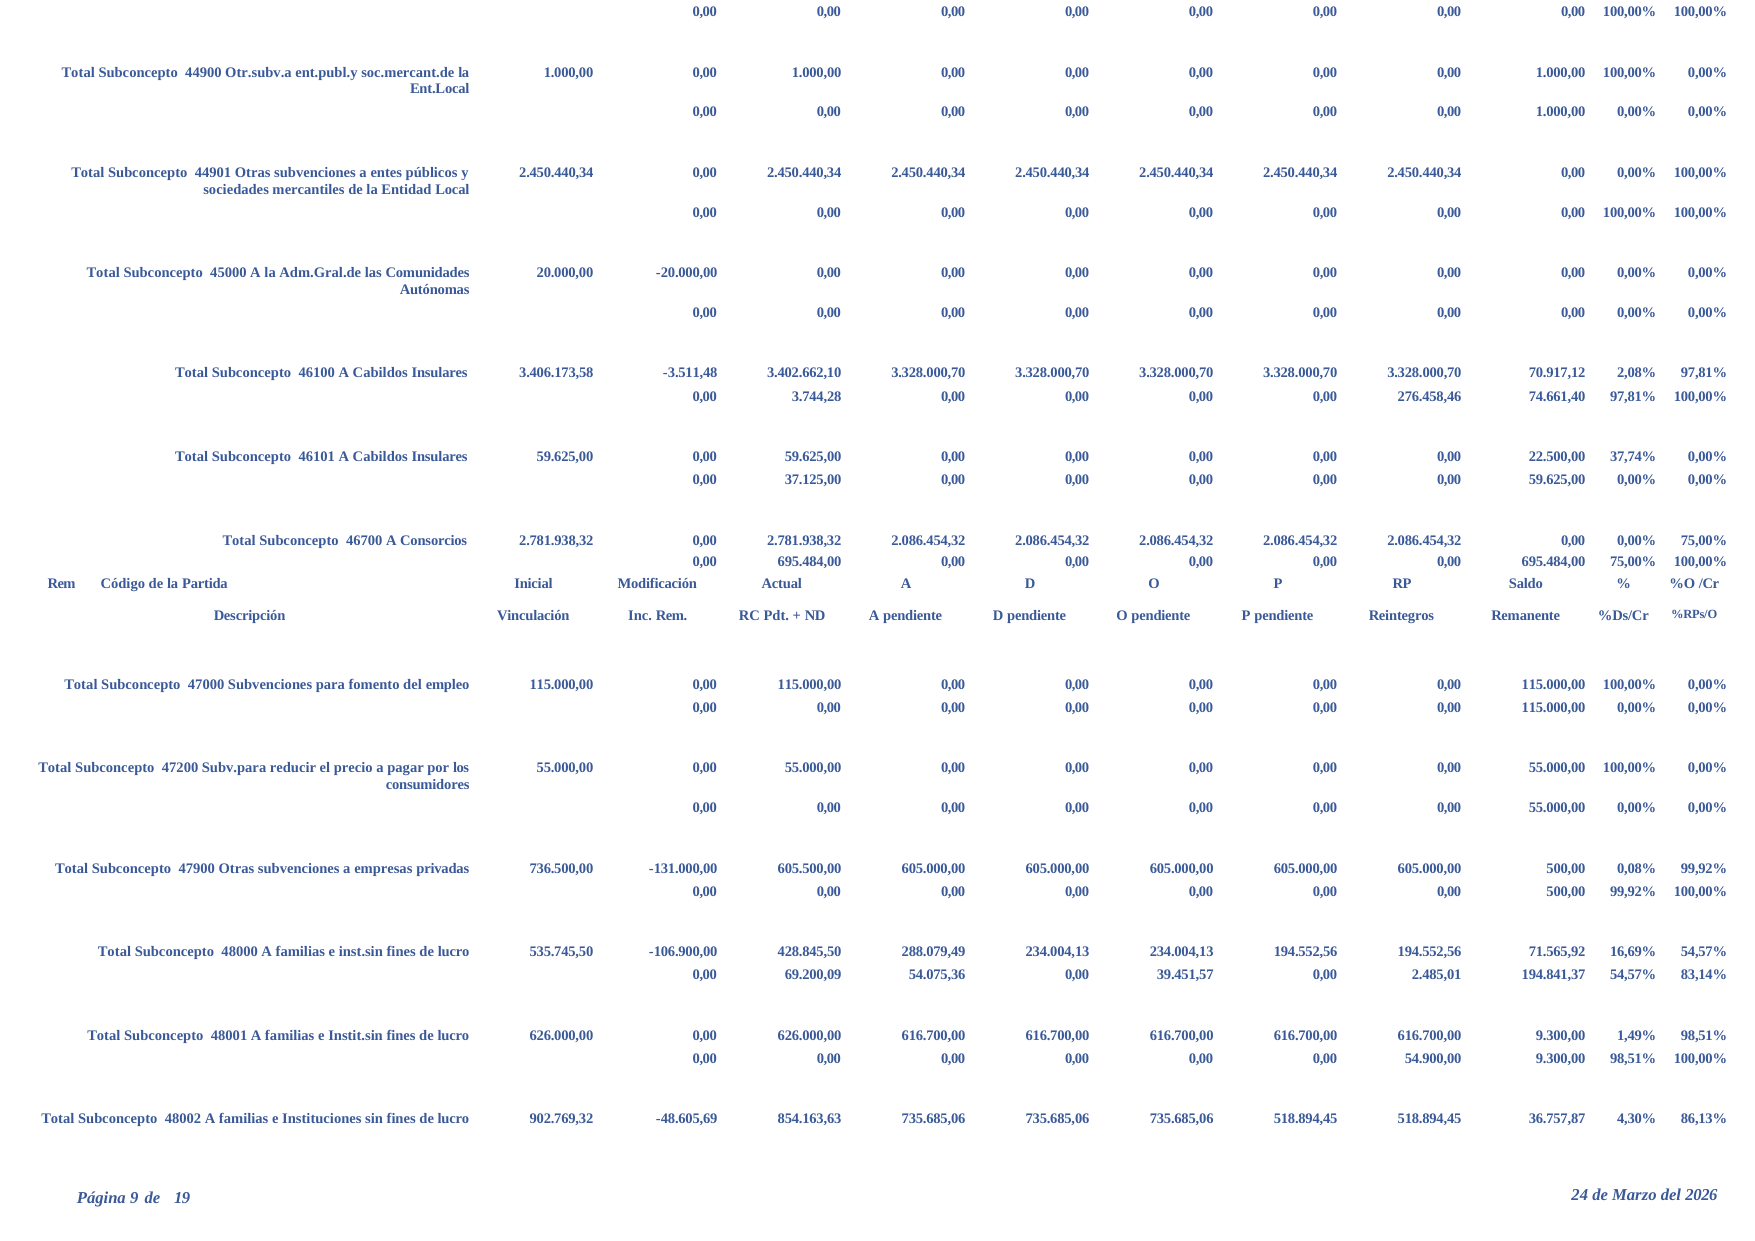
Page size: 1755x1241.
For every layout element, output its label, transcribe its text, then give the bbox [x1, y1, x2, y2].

table_cell 0,00 [1227, 696, 1353, 737]
table_cell 0,00 [979, 301, 1102, 343]
table_cell 0,00% [1663, 696, 1729, 737]
table_cell 234.004,13 [979, 921, 1102, 963]
table_cell [483, 100, 605, 142]
table_header Modificación [605, 571, 728, 599]
table_cell 2.450.440,34 [979, 142, 1102, 201]
table_cell 9.300,00 [1476, 1047, 1591, 1088]
table_cell 0,00 [1103, 468, 1227, 510]
table_cell 2.086.454,32 [979, 510, 1102, 552]
table_cell 100,00% [1591, 42, 1662, 100]
table_header % [1591, 571, 1662, 599]
table_cell 54.900,00 [1353, 1047, 1476, 1088]
table_cell 3.328.000,70 [1353, 343, 1476, 384]
table_cell 735.685,06 [1103, 1089, 1227, 1130]
table_cell %Ds/Cr [1591, 600, 1662, 634]
table_cell 0,00 [605, 963, 728, 1005]
table_cell 0,00 [605, 796, 728, 838]
table_cell 2.086.454,32 [1227, 510, 1352, 552]
table_cell 0,00 [855, 552, 979, 571]
table_cell O pendiente [1103, 600, 1227, 634]
table_cell 0,00 [605, 510, 728, 552]
table_cell 97,81% [1591, 385, 1662, 426]
table_cell 69.200,09 [728, 963, 855, 1005]
table_cell 39.451,57 [1103, 963, 1227, 1005]
table_cell 0,00 [979, 0, 1102, 42]
table_cell 695.484,00 [728, 552, 855, 571]
table_cell 100,00% [1663, 0, 1729, 42]
table_cell 616.700,00 [1103, 1005, 1227, 1047]
table_cell 0,00 [728, 880, 855, 921]
table_cell 0,00 [1476, 510, 1591, 552]
table_header D [979, 571, 1102, 599]
table_cell 0,00 [1353, 468, 1476, 510]
table_cell 0,00 [605, 1047, 728, 1088]
table_cell 100,00% [1591, 738, 1662, 796]
table_cell 1.000,00 [1476, 100, 1591, 142]
table_cell 100,00% [1591, 201, 1662, 242]
table_cell 0,00 [855, 385, 979, 426]
table_cell 2.450.440,34 [483, 142, 605, 201]
table_cell 0,00 [1476, 201, 1591, 242]
table_cell 0,00 [1353, 634, 1476, 696]
table_cell 0,00% [1663, 100, 1729, 142]
table_cell 0,00 [605, 301, 728, 343]
table_cell 194.552,56 [1353, 921, 1476, 963]
table_cell 0,00% [1663, 796, 1729, 838]
table_cell 500,00 [1476, 838, 1591, 879]
table_cell Total Subconcepto 48002 A familias e Instituciones sin fines de lucro [26, 1089, 483, 1130]
table_cell 100,00% [1663, 880, 1729, 921]
table_cell 59.625,00 [728, 426, 855, 468]
table_cell 0,00 [1476, 243, 1591, 301]
table_cell -48.605,69 [605, 1089, 728, 1130]
table_cell 0,00 [1103, 100, 1227, 142]
table_cell -131.000,00 [605, 838, 728, 879]
table_cell 0,00 [605, 42, 728, 100]
table_cell 0,00 [1227, 963, 1353, 1005]
table_cell %RPs/O [1663, 600, 1729, 634]
table_cell 71.565,92 [1476, 921, 1591, 963]
table_cell [483, 1047, 605, 1088]
table_cell 605.000,00 [855, 838, 979, 879]
table_cell 0,00 [979, 796, 1102, 838]
table_cell 0,00 [855, 880, 979, 921]
table_cell 70.917,12 [1476, 343, 1591, 384]
table_cell 0,00 [855, 426, 979, 468]
table_cell 74.661,40 [1476, 385, 1591, 426]
table_header RP [1353, 571, 1476, 599]
table_cell Total Subconcepto 47200 Subv.para reducir el precio a pagar por los consumidores [26, 738, 483, 796]
table_cell 0,00% [1591, 142, 1662, 201]
table_cell 0,00 [979, 42, 1102, 100]
table_cell 0,00 [1227, 796, 1353, 838]
table_cell [26, 100, 483, 142]
table_cell 0,00 [1227, 552, 1352, 571]
table_cell 98,51% [1591, 1047, 1662, 1088]
table_cell 0,00% [1663, 738, 1729, 796]
table_cell 2.086.454,32 [1103, 510, 1227, 552]
table_cell [483, 963, 605, 1005]
table_cell [26, 385, 483, 426]
table_cell 0,00 [605, 385, 728, 426]
table_cell 0,00% [1663, 468, 1729, 510]
table_cell [26, 0, 483, 42]
table_cell 0,00 [728, 0, 855, 42]
table_header A [855, 571, 979, 599]
table_cell 54,57% [1663, 921, 1729, 963]
table_cell 0,00 [1353, 796, 1476, 838]
table_cell 97,81% [1663, 343, 1729, 384]
table_cell 0,00 [605, 0, 728, 42]
table_cell [483, 301, 605, 343]
table_cell 2.450.440,34 [1227, 142, 1352, 201]
table_cell 0,00 [1353, 880, 1476, 921]
table_cell 854.163,63 [728, 1089, 855, 1130]
table_cell Remanente [1476, 600, 1591, 634]
table_cell 428.845,50 [728, 921, 855, 963]
table_cell 0,00 [728, 100, 855, 142]
table_cell 3.328.000,70 [1227, 343, 1352, 384]
table_cell 0,00 [1353, 42, 1476, 100]
table_header Rem Código de la Partida [26, 571, 483, 599]
table_cell 0,00 [979, 100, 1102, 142]
table_cell [483, 468, 605, 510]
table_cell 0,00 [855, 468, 979, 510]
table_cell 518.894,45 [1227, 1089, 1353, 1130]
table_cell 9.300,00 [1476, 1005, 1591, 1047]
table_cell 0,00 [855, 201, 979, 242]
table_cell Total Subconcepto 47000 Subvenciones para fomento del empleo [26, 634, 483, 696]
table_cell A pendiente [855, 600, 979, 634]
table_cell [26, 963, 483, 1005]
table_cell 0,00 [728, 796, 855, 838]
table_cell 1.000,00 [483, 42, 605, 100]
table_cell 0,00 [605, 552, 728, 571]
table_cell 605.000,00 [1353, 838, 1476, 879]
table_cell Total Subconcepto 48000 A familias e inst.sin fines de lucro [26, 921, 483, 963]
table_cell 0,00 [855, 42, 979, 100]
table_cell 75,00% [1663, 510, 1729, 552]
table_cell 0,00 [1103, 426, 1227, 468]
table_cell 2.450.440,34 [1353, 142, 1476, 201]
table_cell 288.079,49 [855, 921, 979, 963]
table_cell 0,00 [1353, 552, 1476, 571]
table_cell [26, 468, 483, 510]
table_cell 0,00 [855, 796, 979, 838]
table_cell 3.402.662,10 [728, 343, 855, 384]
table_cell Reintegros [1353, 600, 1476, 634]
table_cell 0,00 [1227, 100, 1352, 142]
table_cell 115.000,00 [483, 634, 605, 696]
table_cell Vinculación [483, 600, 605, 634]
table_cell 0,00 [1103, 796, 1227, 838]
table_cell 0,00 [1227, 1047, 1353, 1088]
table_cell 0,00% [1591, 696, 1662, 737]
table_cell 535.745,50 [483, 921, 605, 963]
table_cell 55.000,00 [728, 738, 855, 796]
table_cell 736.500,00 [483, 838, 605, 879]
table_cell Total Subconcepto 44901 Otras subvenciones a entes públicos y sociedades mercantiles de la Entidad Local [26, 142, 483, 201]
table_cell 0,00 [605, 696, 728, 737]
table_cell 902.769,32 [483, 1089, 605, 1130]
table_cell 0,00 [605, 142, 728, 201]
table_cell 0,00 [979, 963, 1102, 1005]
table_cell [483, 201, 605, 242]
table_cell 194.552,56 [1227, 921, 1353, 963]
table_cell 55.000,00 [1476, 796, 1591, 838]
table_header O [1103, 571, 1227, 599]
table_cell 0,00 [979, 738, 1102, 796]
table_cell 115.000,00 [1476, 696, 1591, 737]
table_cell 0,00% [1663, 634, 1729, 696]
table_cell 3.328.000,70 [855, 343, 979, 384]
table_cell 0,00 [979, 426, 1102, 468]
table_cell 0,00 [1353, 738, 1476, 796]
table_cell 0,08% [1591, 838, 1662, 879]
table_cell 75,00% [1591, 552, 1662, 571]
table_cell 0,00 [605, 468, 728, 510]
table_header Inicial [483, 571, 605, 599]
table_cell 0,00 [1353, 0, 1476, 42]
table_cell 0,00 [855, 100, 979, 142]
table_cell 3.406.173,58 [483, 343, 605, 384]
table_cell 0,00 [855, 243, 979, 301]
table_cell 0,00 [979, 385, 1102, 426]
table_cell 0,00 [1353, 100, 1476, 142]
table_cell 0,00 [1103, 696, 1227, 737]
table_cell 20.000,00 [483, 243, 605, 301]
table_cell 735.685,06 [855, 1089, 979, 1130]
table_cell [26, 796, 483, 838]
table_header Saldo [1476, 571, 1591, 599]
table_cell 0,00 [1103, 42, 1227, 100]
table_cell 234.004,13 [1103, 921, 1227, 963]
table_cell 0,00 [979, 880, 1102, 921]
table_cell [26, 552, 483, 571]
table_cell 0,00 [979, 634, 1102, 696]
table_header %O /Cr [1663, 571, 1729, 599]
table_cell 616.700,00 [979, 1005, 1102, 1047]
table_cell 0,00 [1227, 301, 1352, 343]
table_cell 0,00 [1103, 0, 1227, 42]
table_cell 616.700,00 [1227, 1005, 1353, 1047]
table_cell 0,00% [1591, 100, 1662, 142]
table_cell 0,00 [1227, 0, 1352, 42]
table_cell 2.485,01 [1353, 963, 1476, 1005]
table_cell 0,00% [1591, 468, 1662, 510]
table_cell Total Subconcepto 45000 A la Adm.Gral.de las Comunidades Autónomas [26, 243, 483, 301]
table_cell 0,00 [728, 243, 855, 301]
table_cell 100,00% [1591, 634, 1662, 696]
table_cell 0,00 [605, 634, 728, 696]
table_cell 0,00 [728, 696, 855, 737]
table_cell 1,49% [1591, 1005, 1662, 1047]
table_cell 37,74% [1591, 426, 1662, 468]
table_cell 0,00 [979, 696, 1102, 737]
table_cell 0,00 [855, 301, 979, 343]
table_cell 3.328.000,70 [979, 343, 1102, 384]
table_cell 0,00 [728, 201, 855, 242]
table_cell [483, 385, 605, 426]
table_cell 616.700,00 [855, 1005, 979, 1047]
table_cell Total Subconcepto 46100 A Cabildos Insulares [26, 343, 483, 384]
table_cell 0,00 [1227, 42, 1352, 100]
table_cell 83,14% [1663, 963, 1729, 1005]
table_cell 115.000,00 [1476, 634, 1591, 696]
table_cell -106.900,00 [605, 921, 728, 963]
table_cell 0,00 [1227, 385, 1352, 426]
table_cell [26, 301, 483, 343]
table_cell 99,92% [1663, 838, 1729, 879]
table_cell 100,00% [1663, 385, 1729, 426]
table_cell 0,00 [605, 100, 728, 142]
table_cell 2.781.938,32 [483, 510, 605, 552]
table_cell 0,00 [979, 201, 1102, 242]
table_cell 0,00 [728, 301, 855, 343]
table_cell 0,00 [1353, 301, 1476, 343]
table_cell 605.500,00 [728, 838, 855, 879]
table_cell [483, 696, 605, 737]
table_cell 16,69% [1591, 921, 1662, 963]
table_cell -20.000,00 [605, 243, 728, 301]
table_cell 2.450.440,34 [855, 142, 979, 201]
table_cell 518.894,45 [1353, 1089, 1476, 1130]
table_cell 0,00 [1103, 1047, 1227, 1088]
table_cell 0,00 [1103, 243, 1227, 301]
table_cell 0,00 [1227, 738, 1353, 796]
table_cell RC Pdt. + ND [728, 600, 855, 634]
table_cell 99,92% [1591, 880, 1662, 921]
table_header P [1227, 571, 1353, 599]
table_cell Total Subconcepto 46700 A Consorcios [26, 510, 483, 552]
table_cell P pendiente [1227, 600, 1353, 634]
table_cell [26, 880, 483, 921]
table_cell 0,00 [979, 552, 1102, 571]
table_cell 0,00 [1227, 468, 1352, 510]
table_cell 0,00 [1476, 142, 1591, 201]
table_cell [26, 696, 483, 737]
table_cell 1.000,00 [728, 42, 855, 100]
table_cell 0,00% [1663, 42, 1729, 100]
table_cell [483, 552, 605, 571]
table_cell 0,00 [1476, 301, 1591, 343]
table_cell 54.075,36 [855, 963, 979, 1005]
table_cell 3.744,28 [728, 385, 855, 426]
table_cell 605.000,00 [1227, 838, 1353, 879]
table_cell 616.700,00 [1353, 1005, 1476, 1047]
table_cell 0,00 [1476, 0, 1591, 42]
table_cell 2.781.938,32 [728, 510, 855, 552]
table_cell 735.685,06 [979, 1089, 1102, 1130]
table_cell 500,00 [1476, 880, 1591, 921]
table_cell 0,00 [605, 738, 728, 796]
table_cell D pendiente [979, 600, 1102, 634]
table_cell Total Subconcepto 44900 Otr.subv.a ent.publ.y soc.mercant.de la Ent.Local [26, 42, 483, 100]
table_cell 0,00 [1353, 426, 1476, 468]
table_cell 59.625,00 [1476, 468, 1591, 510]
table_cell 626.000,00 [483, 1005, 605, 1047]
table_cell 54,57% [1591, 963, 1662, 1005]
table_cell 0,00 [605, 426, 728, 468]
table_cell 2.450.440,34 [1103, 142, 1227, 201]
table_cell 0,00 [1103, 552, 1227, 571]
table_cell 0,00 [855, 634, 979, 696]
table_cell 0,00 [855, 1047, 979, 1088]
table_cell [26, 201, 483, 242]
table_cell 194.841,37 [1476, 963, 1591, 1005]
table_cell 100,00% [1663, 552, 1729, 571]
table_cell 0,00% [1663, 243, 1729, 301]
table_cell [26, 1047, 483, 1088]
table_cell 0,00% [1591, 796, 1662, 838]
table_cell 276.458,46 [1353, 385, 1476, 426]
table_cell 0,00 [1103, 201, 1227, 242]
table_cell 115.000,00 [728, 634, 855, 696]
table_cell 0,00 [1353, 243, 1476, 301]
table_cell 86,13% [1663, 1089, 1729, 1130]
table_cell [483, 796, 605, 838]
table_cell 2.450.440,34 [728, 142, 855, 201]
table_cell 0,00 [979, 1047, 1102, 1088]
table_cell 0,00% [1591, 510, 1662, 552]
table_cell 0,00 [979, 243, 1102, 301]
table_cell 2.086.454,32 [855, 510, 979, 552]
table_cell 0,00 [1103, 634, 1227, 696]
table_cell 55.000,00 [483, 738, 605, 796]
table_cell Total Subconcepto 46101 A Cabildos Insulares [26, 426, 483, 468]
table_cell 0,00 [1227, 201, 1352, 242]
table_cell 0,00 [728, 1047, 855, 1088]
table_cell 0,00 [605, 1005, 728, 1047]
table_cell 36.757,87 [1476, 1089, 1591, 1130]
table_cell [483, 0, 605, 42]
table_cell 55.000,00 [1476, 738, 1591, 796]
table_cell [483, 880, 605, 921]
table_cell 0,00 [1103, 880, 1227, 921]
table_cell 4,30% [1591, 1089, 1662, 1130]
table_cell 0,00% [1591, 243, 1662, 301]
table_cell 0,00 [855, 696, 979, 737]
table_cell 0,00 [605, 880, 728, 921]
table_cell 37.125,00 [728, 468, 855, 510]
table_cell 0,00% [1591, 301, 1662, 343]
table_cell 100,00% [1591, 0, 1662, 42]
table_cell 0,00 [1227, 634, 1353, 696]
table_cell Descripción [26, 600, 483, 634]
table_cell Inc. Rem. [605, 600, 728, 634]
table_cell 0,00 [1227, 426, 1352, 468]
table_cell 0,00 [1103, 385, 1227, 426]
table_cell 0,00 [855, 0, 979, 42]
table_cell 626.000,00 [728, 1005, 855, 1047]
table_header Actual [728, 571, 855, 599]
table_cell 605.000,00 [1103, 838, 1227, 879]
table_cell 2,08% [1591, 343, 1662, 384]
table_cell 98,51% [1663, 1005, 1729, 1047]
table_cell 22.500,00 [1476, 426, 1591, 468]
table_cell 3.328.000,70 [1103, 343, 1227, 384]
table_cell 0,00 [979, 468, 1102, 510]
table_cell Total Subconcepto 47900 Otras subvenciones a empresas privadas [26, 838, 483, 879]
table_cell Total Subconcepto 48001 A familias e Instit.sin fines de lucro [26, 1005, 483, 1047]
table_cell -3.511,48 [605, 343, 728, 384]
table_cell 0,00 [1227, 880, 1353, 921]
table_cell 100,00% [1663, 142, 1729, 201]
table_cell 0,00% [1663, 426, 1729, 468]
table_cell 2.086.454,32 [1353, 510, 1476, 552]
table_cell 0,00 [1103, 301, 1227, 343]
table_cell 0,00 [855, 738, 979, 796]
table_cell 695.484,00 [1476, 552, 1591, 571]
table_cell 1.000,00 [1476, 42, 1591, 100]
table_cell 0,00 [1353, 201, 1476, 242]
table_cell 100,00% [1663, 201, 1729, 242]
table_cell 0,00 [1103, 738, 1227, 796]
table_cell 0,00 [1353, 696, 1476, 737]
table_cell 100,00% [1663, 1047, 1729, 1088]
table_cell 0,00 [605, 201, 728, 242]
table_cell 605.000,00 [979, 838, 1102, 879]
table_cell 0,00 [1227, 243, 1352, 301]
table_cell 59.625,00 [483, 426, 605, 468]
table_cell 0,00% [1663, 301, 1729, 343]
